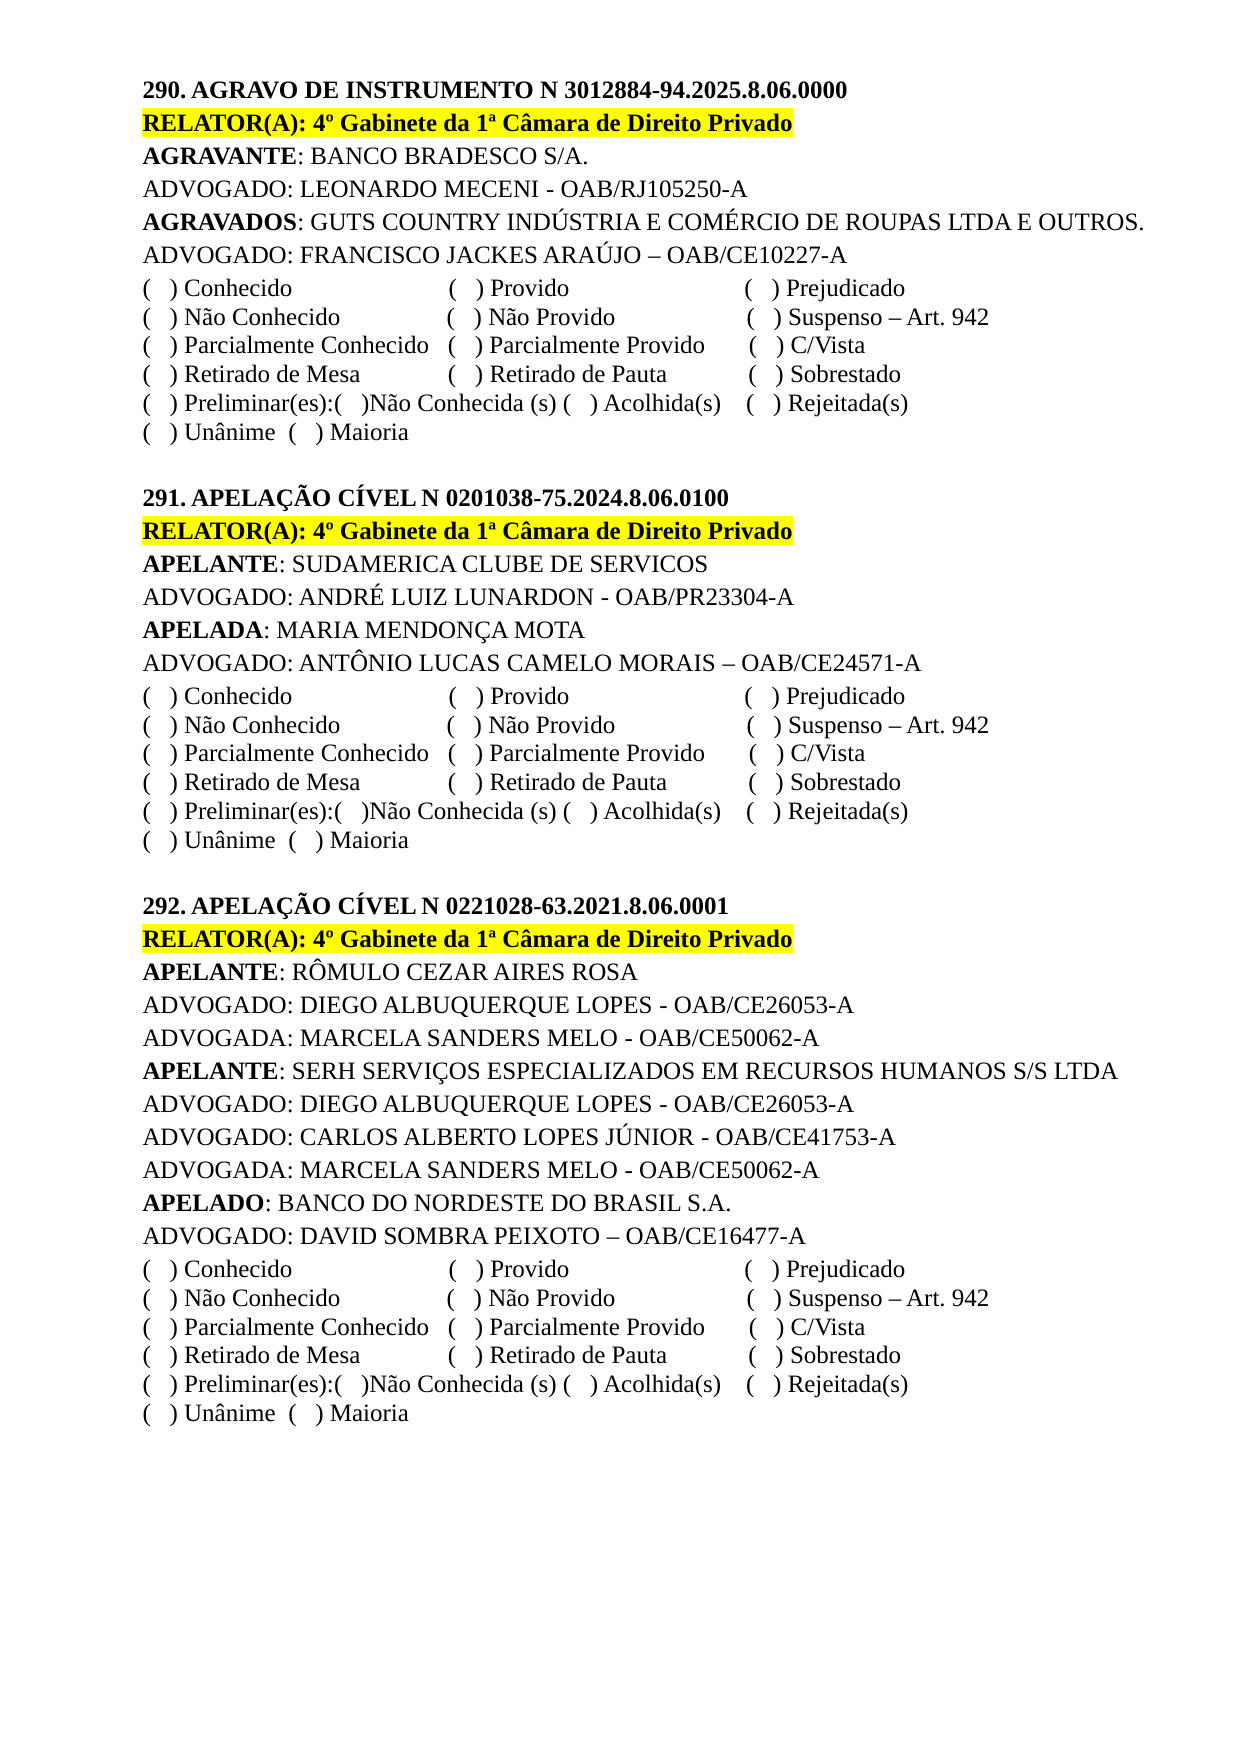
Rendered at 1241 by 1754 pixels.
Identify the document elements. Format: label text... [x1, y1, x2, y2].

text ( ) Parcialmente Conhecido ( ) Parcialmente Provido ( ) C/Vista [142, 331, 1158, 359]
text ( ) Não Conhecido ( ) Não Provido ( ) Suspenso – Art. 942 [142, 710, 1158, 738]
text ( ) Preliminar(es):( )Não Conhecida (s) ( ) Acolhida(s) ( ) Rejeitada(s) [142, 796, 1158, 825]
text ( ) Conhecido ( ) Provido ( ) Prejudicado [142, 273, 1141, 302]
text ( ) Unânime ( ) Maioria [142, 1398, 1188, 1493]
text ( ) Parcialmente Conhecido ( ) Parcialmente Provido ( ) C/Vista [142, 1312, 1158, 1340]
text ( ) Preliminar(es):( )Não Conhecida (s) ( ) Acolhida(s) ( ) Rejeitada(s) [142, 1369, 1158, 1398]
text ( ) Retirado de Mesa ( ) Retirado de Pauta ( ) Sobrestado [142, 359, 1158, 388]
text ( ) Retirado de Mesa ( ) Retirado de Pauta ( ) Sobrestado [142, 1340, 1158, 1369]
text ( ) Não Conhecido ( ) Não Provido ( ) Suspenso – Art. 942 [142, 1283, 1158, 1312]
text 290. AGRAVO DE INSTRUMENTO N 3012884-94.2025.8.06.0000 RELATOR(A): 4º Gabinete da 1ª Câmara de Direito Privado AGRAVANTE: BANCO BRADESCO S/A. ADVOGADO: LEONARDO MECENI - OAB/RJ105250-A AGRAVADOS: GUTS COUNTRY INDÚSTRIA E COMÉRCIO DE ROUPAS LTDA E OUTROS. ADVOGADO: FRANCISCO JACKES ARAÚJO – OAB/CE10227-A [142, 75, 1188, 269]
text ( ) Não Conhecido ( ) Não Provido ( ) Suspenso – Art. 942 [142, 302, 1158, 331]
text ( ) Conhecido ( ) Provido ( ) Prejudicado [142, 1254, 1141, 1283]
text ( ) Preliminar(es):( )Não Conhecida (s) ( ) Acolhida(s) ( ) Rejeitada(s) [142, 388, 1158, 417]
text ( ) Parcialmente Conhecido ( ) Parcialmente Provido ( ) C/Vista [142, 738, 1158, 767]
text ( ) Unânime ( ) Maioria 291. APELAÇÃO CÍVEL N 0201038-75.2024.8.06.0100 RELATOR(A): 4º Gabinete da 1ª Câmara de Direito Privado APELANTE: SUDAMERICA CLUBE DE SERVICOS ADVOGADO: ANDRÉ LUIZ LUNARDON - OAB/PR23304-A APELADA: MARIA MENDONÇA MOTA ADVOGADO: ANTÔNIO LUCAS CAMELO MORAIS – OAB/CE24571-A [142, 417, 1188, 677]
text ( ) Unânime ( ) Maioria 292. APELAÇÃO CÍVEL N 0221028-63.2021.8.06.0001 RELATOR(A): 4º Gabinete da 1ª Câmara de Direito Privado APELANTE: RÔMULO CEZAR AIRES ROSA ADVOGADO: DIEGO ALBUQUERQUE LOPES - OAB/CE26053-A ADVOGADA: MARCELA SANDERS MELO - OAB/CE50062-A APELANTE: SERH SERVIÇOS ESPECIALIZADOS EM RECURSOS HUMANOS S/S LTDA ADVOGADO: DIEGO ALBUQUERQUE LOPES - OAB/CE26053-A ADVOGADO: CARLOS ALBERTO LOPES JÚNIOR - OAB/CE41753-A ADVOGADA: MARCELA SANDERS MELO - OAB/CE50062-A APELADO: BANCO DO NORDESTE DO BRASIL S.A. ADVOGADO: DAVID SOMBRA PEIXOTO – OAB/CE16477-A [142, 825, 1188, 1250]
text ( ) Conhecido ( ) Provido ( ) Prejudicado [142, 681, 1141, 710]
text ( ) Retirado de Mesa ( ) Retirado de Pauta ( ) Sobrestado [142, 767, 1158, 796]
